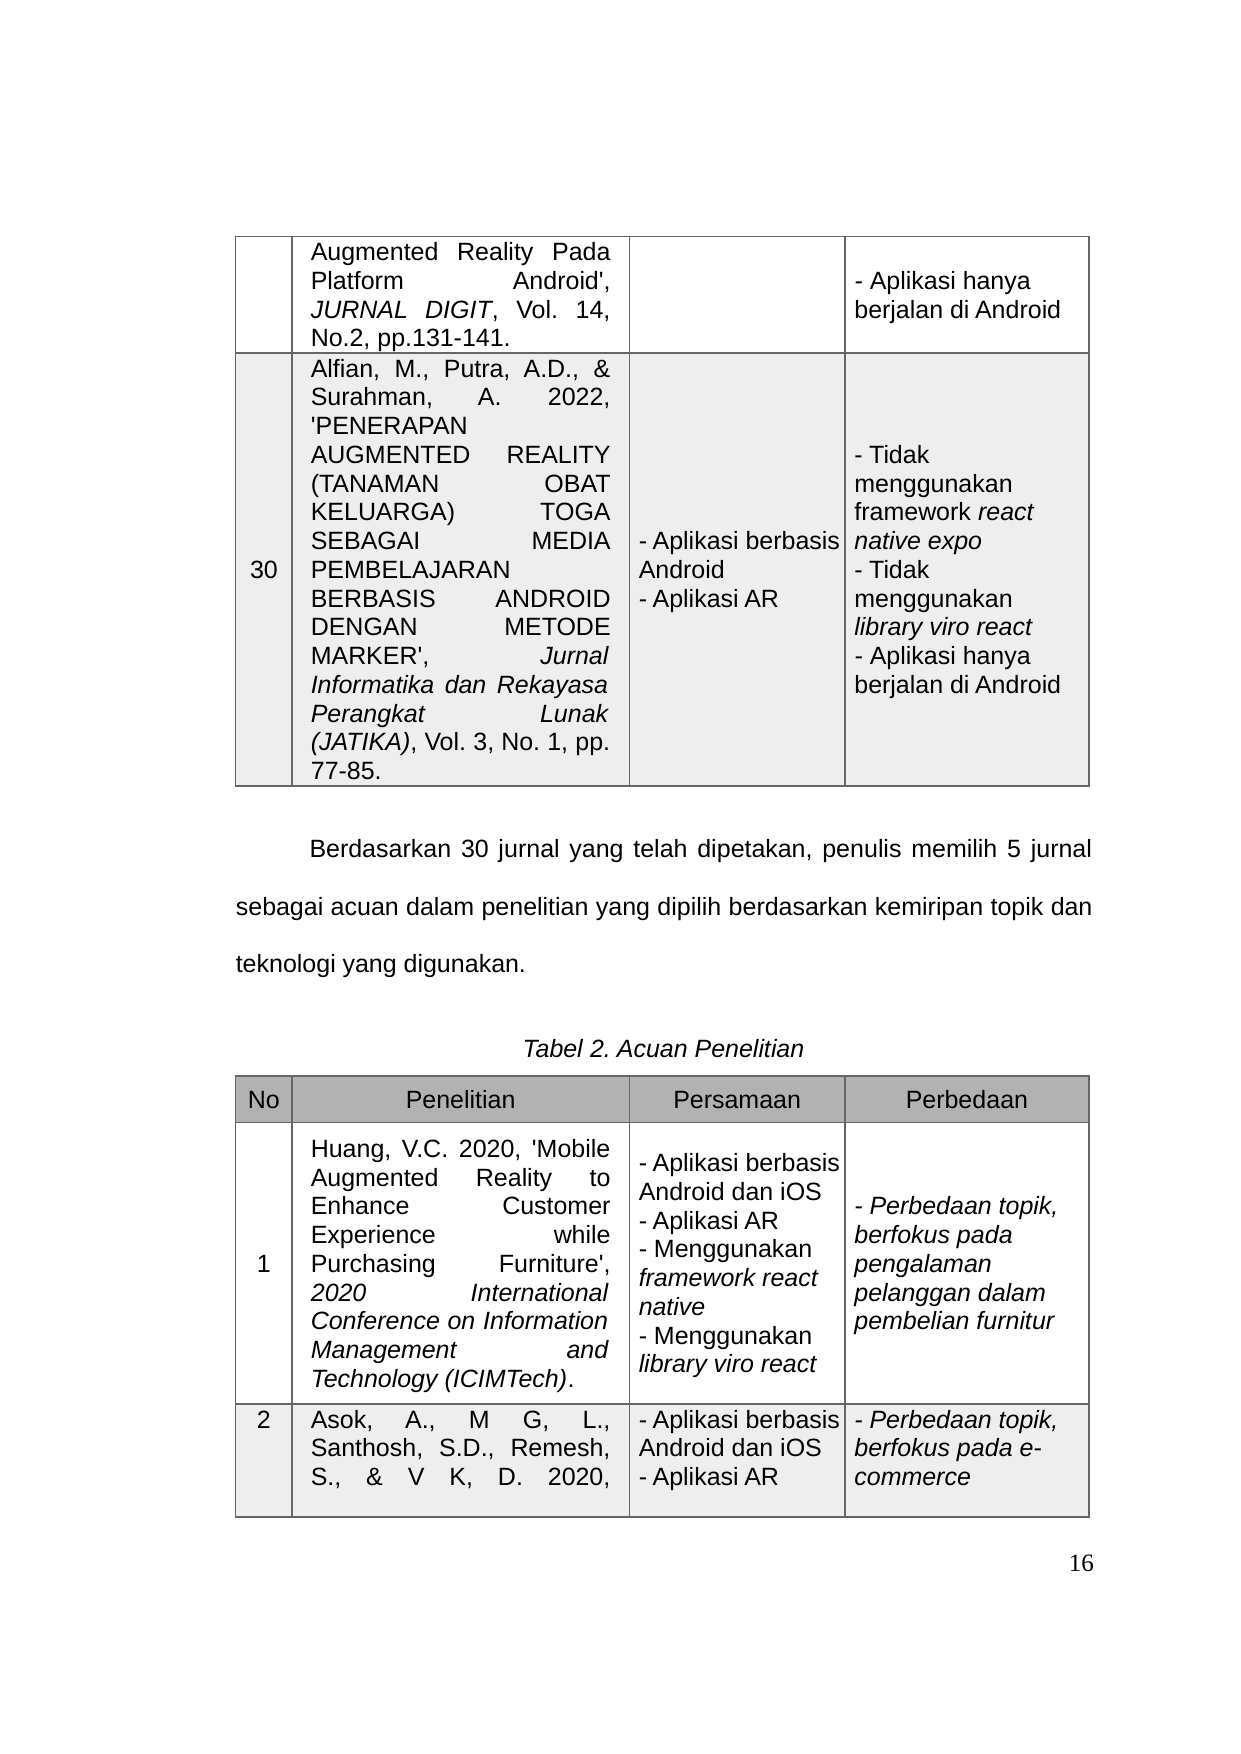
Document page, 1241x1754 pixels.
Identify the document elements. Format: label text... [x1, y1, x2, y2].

table_cell Huang, V.C. 2020, 'Mobile Augmented Reality to Enhance Customer Experience while Purchasing Furniture', 2020 International Conference on Information Management and Technology (ICIMTech). [293, 1123, 629, 1403]
table_cell [236, 237, 291, 352]
table_cell - Aplikasi berbasis Android - Aplikasi AR [630, 354, 844, 785]
table_header Persamaan [630, 1077, 844, 1122]
table_cell 1 [236, 1123, 291, 1403]
table_header Perbedaan [846, 1077, 1088, 1122]
table_cell Asok, A., M G, L., Santhosh, S.D., Remesh, S., & V K, D. 2020, [293, 1405, 629, 1516]
table_cell 2 [236, 1405, 291, 1516]
table_cell 30 [236, 354, 291, 785]
text Berdasarkan 30 jurnal yang telah dipetakan, penulis memilih 5 jurnal sebagai acuan dalam penelitian yang dipilih berdasarkan kemiripan topik dan teknologi yang digunakan. [236, 834, 1093, 978]
table_cell - Aplikasi berbasis Android dan iOS - Aplikasi AR [630, 1405, 844, 1516]
table_cell - Aplikasi berbasis Android dan iOS - Aplikasi AR - Menggunakan framework react native - Menggunakan library viro react [630, 1123, 844, 1403]
text Tabel 2. Acuan Penelitian [236, 1034, 1093, 1062]
table_cell - Aplikasi hanya berjalan di Android [846, 237, 1088, 352]
table_header No [236, 1077, 291, 1122]
table_cell Augmented Reality Pada Platform Android', JURNAL DIGIT, Vol. 14, No.2, pp.131-141. [293, 237, 629, 352]
table_cell - Tidak menggunakan framework react native expo - Tidak menggunakan library viro react - Aplikasi hanya berjalan di Android [846, 354, 1088, 785]
table_cell [630, 237, 844, 352]
table_cell Alfian, M., Putra, A.D., & Surahman, A. 2022, 'PENERAPAN AUGMENTED REALITY (TANAMAN OBAT KELUARGA) TOGA SEBAGAI MEDIA PEMBELAJARAN BERBASIS ANDROID DENGAN METODE MARKER', Jurnal Informatika dan Rekayasa Perangkat Lunak (JATIKA), Vol. 3, No. 1, pp. 77-85. [293, 354, 629, 785]
table_cell - Perbedaan topik, berfokus pada e-commerce [846, 1405, 1088, 1516]
table_cell - Perbedaan topik, berfokus pada pengalaman pelanggan dalam pembelian furnitur [846, 1123, 1088, 1403]
table_header Penelitian [293, 1077, 629, 1122]
